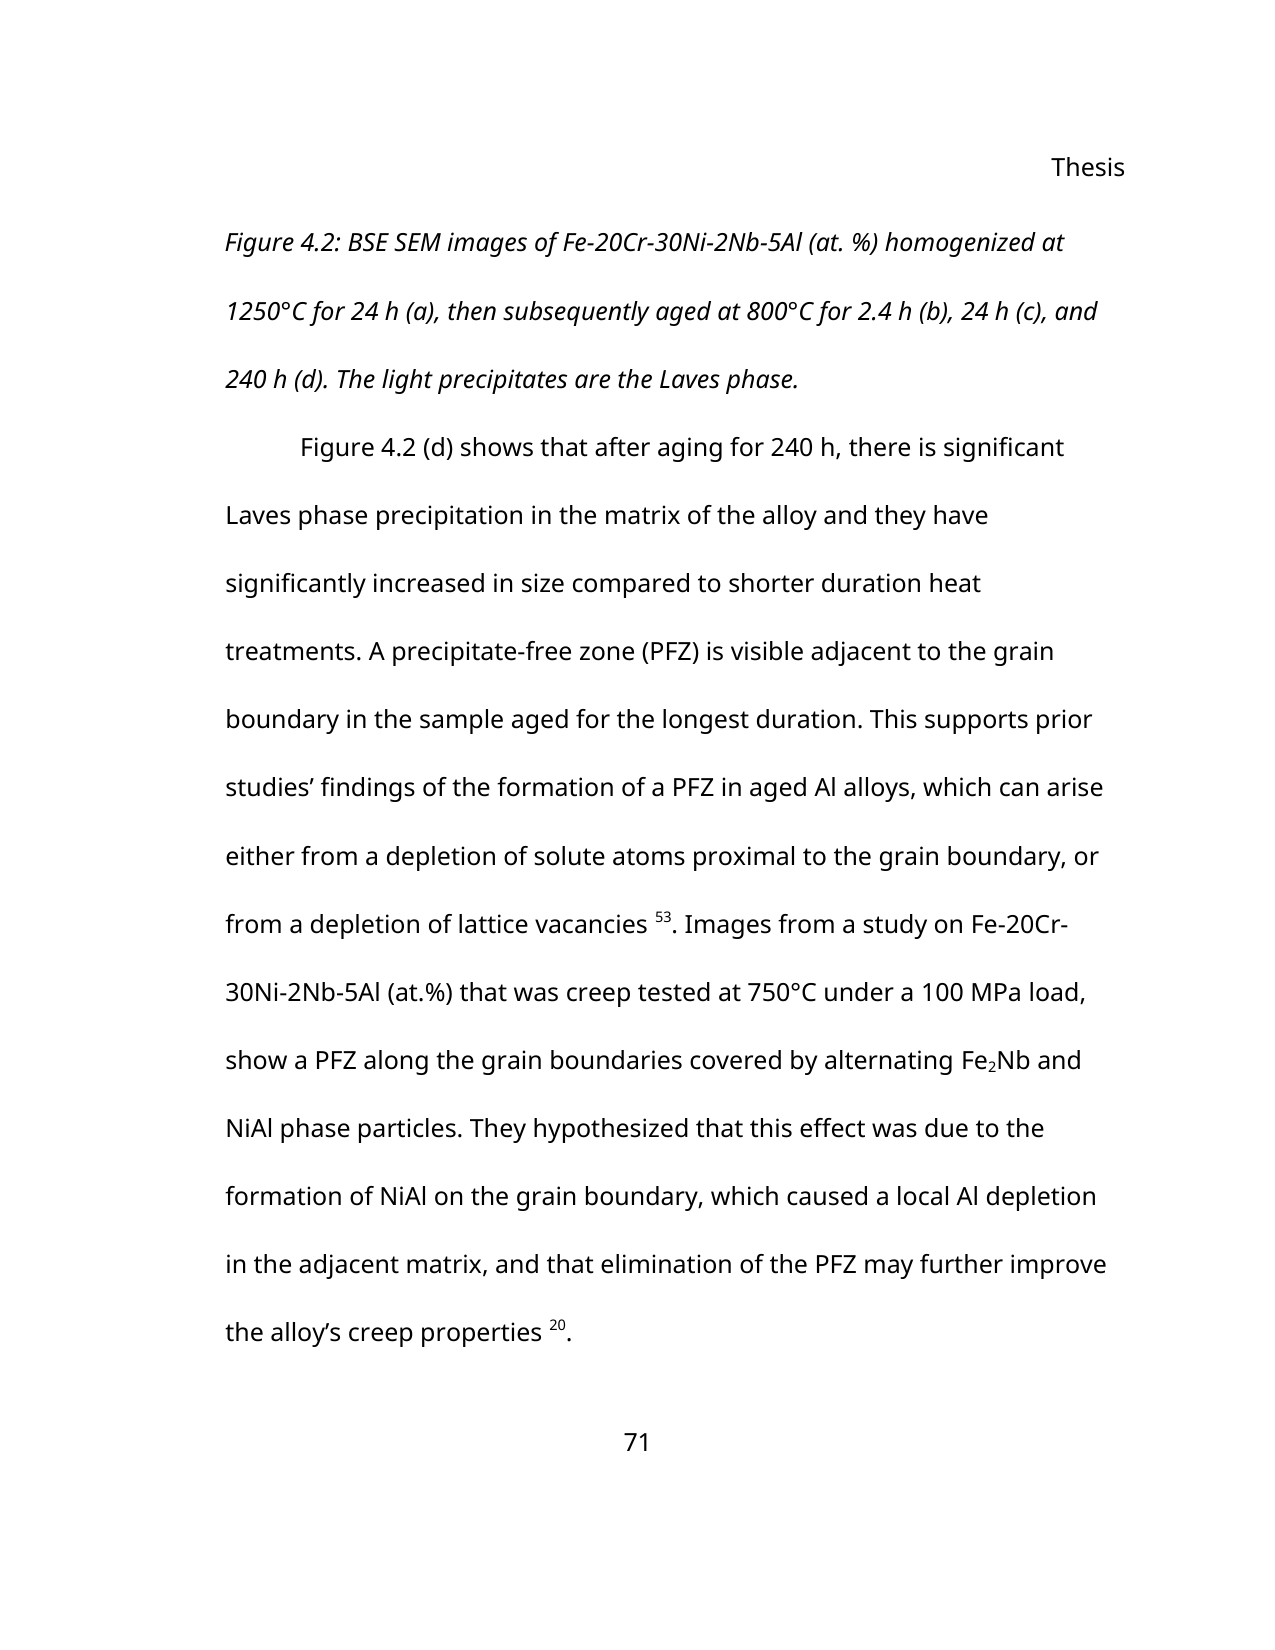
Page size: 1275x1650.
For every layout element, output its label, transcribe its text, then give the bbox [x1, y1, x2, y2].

text Figure 4.2 (d) shows that after aging for 240 h, there is significant Laves phase precipitation in the matrix of the alloy and they have significantly increased in size compared to shorter duration heat treatments. A precipitate-free zone (PFZ) is visible adjacent to the grain boundary in the sample aged for the longest duration. This supports prior studies’ findings of the formation of a PFZ in aged Al alloys, which can arise either from a depletion of solute atoms proximal to the grain boundary, or from a depletion of lattice vacancies 53. Images from a study on Fe-20Cr-30Ni-2Nb-5Al (at.%) that was creep tested at 750°C under a 100 MPa load, show a PFZ along the grain boundaries covered by alternating Fe2Nb and NiAl phase particles. They hypothesized that this effect was due to the formation of NiAl on the grain boundary, which caused a local Al depletion in the adjacent matrix, and that elimination of the PFZ may further improve the alloy’s creep properties 20. [224, 429, 1125, 1349]
text Figure 4.2: BSE SEM images of Fe-20Cr-30Ni-2Nb-5Al (at. %) homogenized at 1250°C for 24 h (a), then subsequently aged at 800°C for 2.4 h (b), 24 h (c), and 240 h (d). The light precipitates are the Laves phase. [224, 225, 1125, 395]
